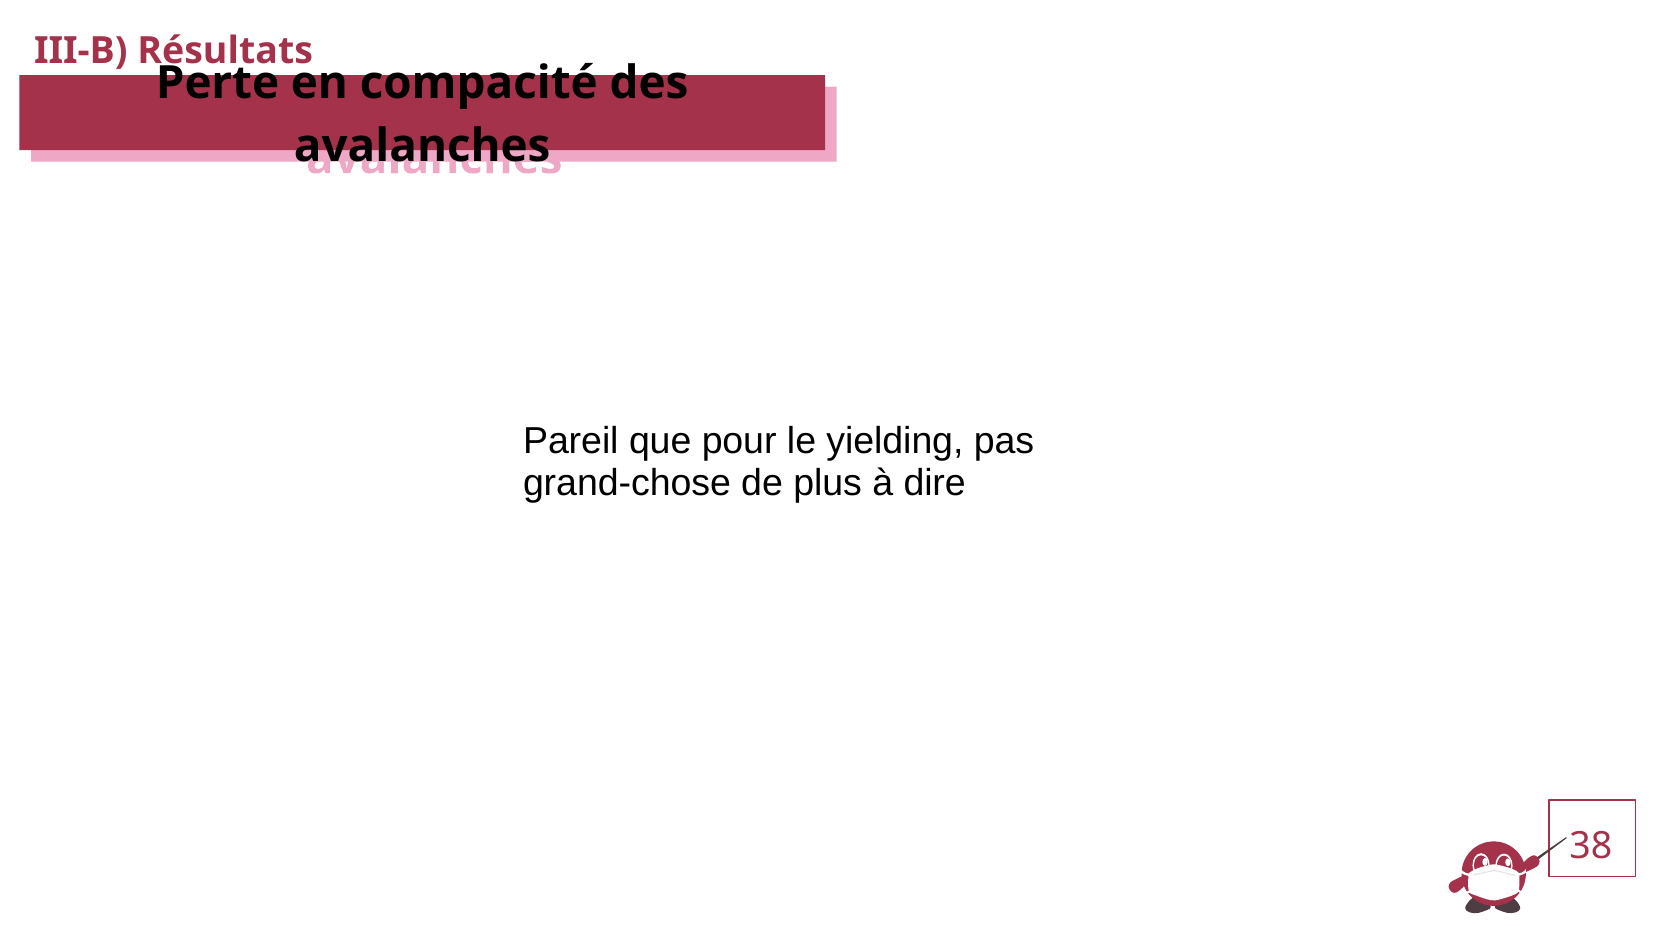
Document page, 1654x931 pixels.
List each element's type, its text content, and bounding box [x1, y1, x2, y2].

text_box III-B) Résultats [19, 16, 1238, 76]
text_box [1492, 811, 1654, 887]
text_box Pareil que pour le yielding, pas grand-chose de plus à dire [508, 412, 1163, 526]
picture [1448, 799, 1637, 914]
text_box Perte en compacité des avalanches [19, 76, 826, 151]
